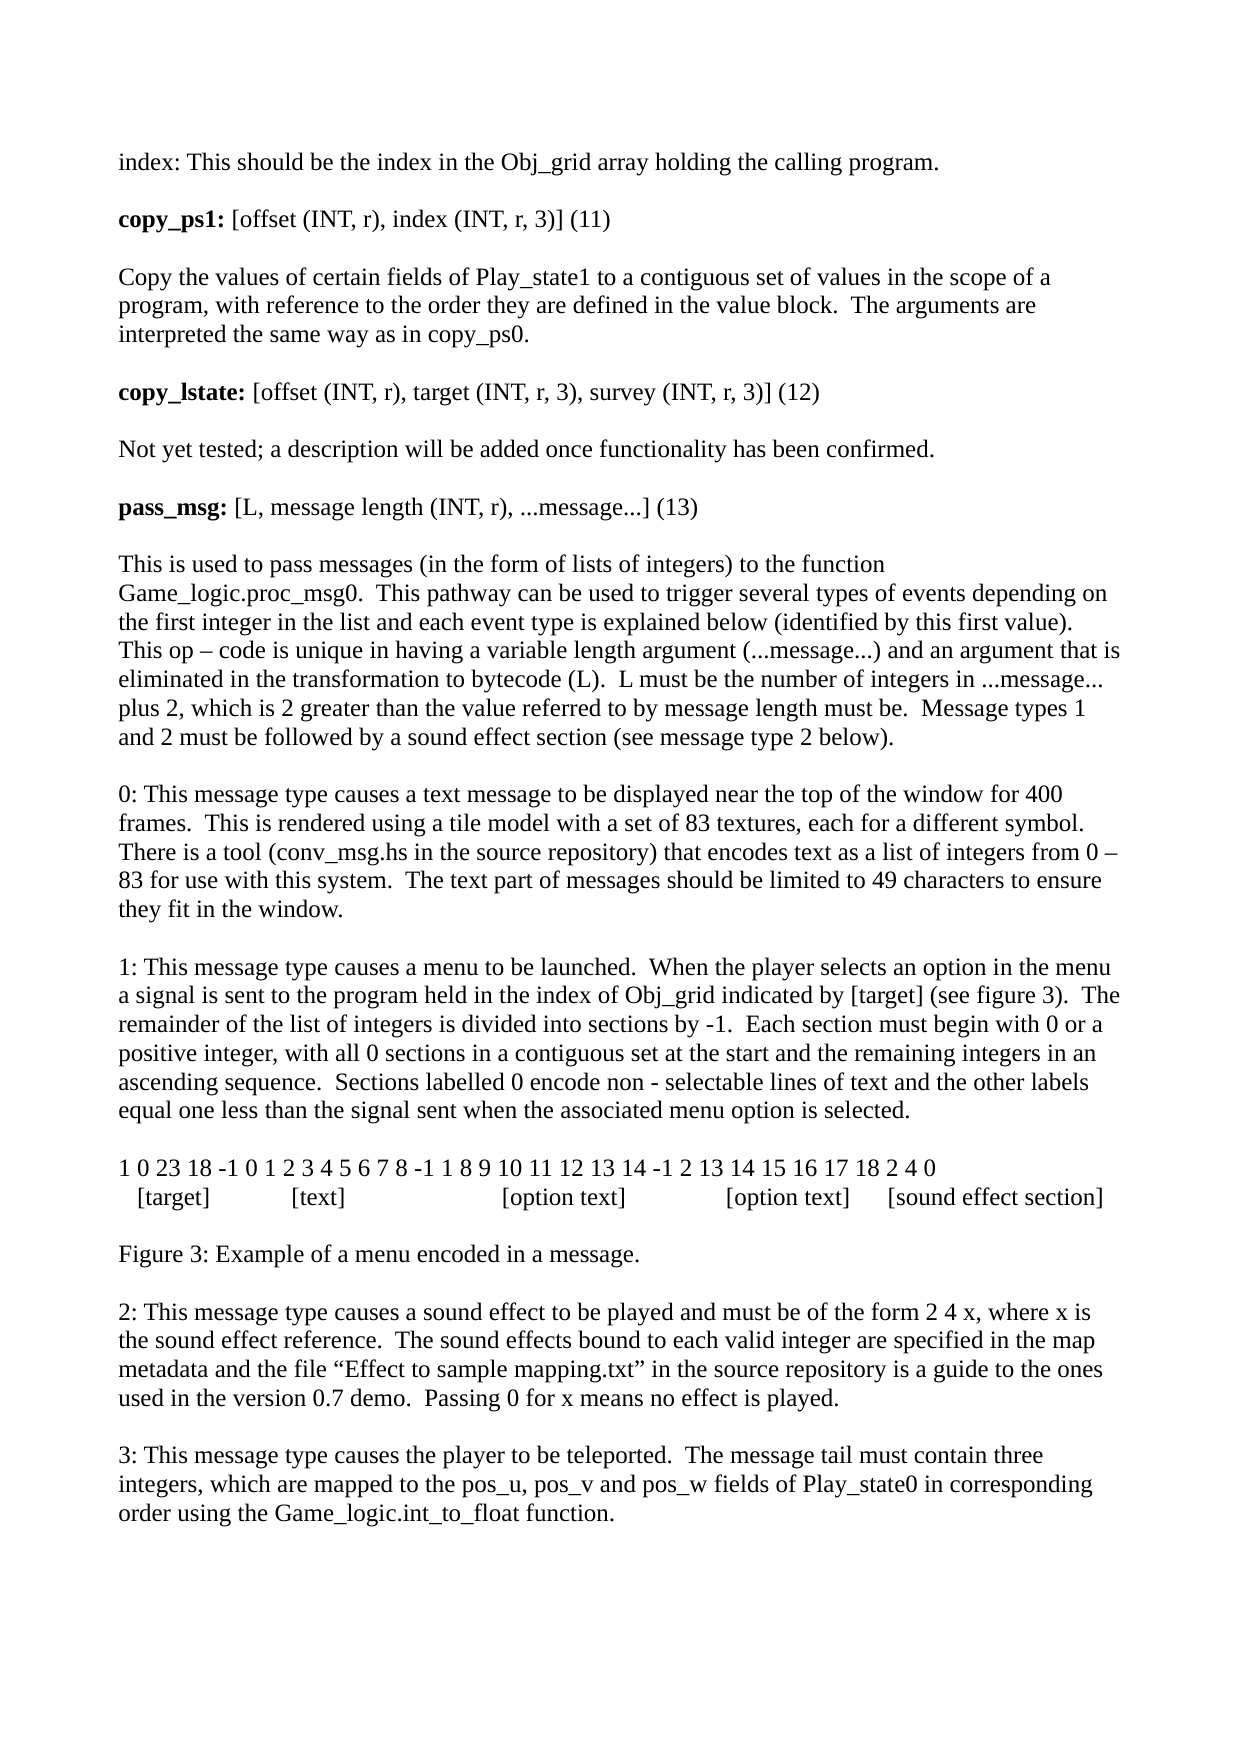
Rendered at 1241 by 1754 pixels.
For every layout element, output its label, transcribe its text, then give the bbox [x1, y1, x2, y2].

text 1 0 23 18 -1 0 1 2 3 4 5 6 7 8 -1 1 8 9 10 11 12 13 14 -1 2 13 14 15 16 17 18 2 4 0 [118, 1153, 1122, 1182]
text copy_lstate: [offset (INT, r), target (INT, r, 3), survey (INT, r, 3)] (12) [118, 377, 1122, 406]
text Not yet tested; a description will be added once functionality has been confirmed. [118, 434, 1122, 463]
text copy_ps1: [offset (INT, r), index (INT, r, 3)] (11) [118, 204, 1122, 233]
text Figure 3: Example of a menu encoded in a message. [118, 1239, 1122, 1268]
text pass_msg: [L, message length (INT, r), ...message...] (13) [118, 492, 1122, 521]
text This is used to pass messages (in the form of lists of integers) to the function Game_logic.proc_msg0. This pathway can be used to trigger several types of events depending on the first integer in the list and each event type is explained below (identified by this first value). This op – code is unique in having a variable length argument (...message...) and an argument that is eliminated in the transformation to bytecode (L). L must be the number of integers in ...message... plus 2, which is 2 greater than the value referred to by message length must be. Message types 1 and 2 must be followed by a sound effect section (see message type 2 below). [118, 549, 1122, 751]
text 0: This message type causes a text message to be displayed near the top of the window for 400 frames. This is rendered using a tile model with a set of 83 textures, each for a different symbol. There is a tool (conv_msg.hs in the source repository) that encodes text as a list of integers from 0 – 83 for use with this system. The text part of messages should be limited to 49 characters to ensure they fit in the window. [118, 779, 1122, 923]
text index: This should be the index in the Obj_grid array holding the calling program. [118, 147, 1122, 176]
text 2: This message type causes a sound effect to be played and must be of the form 2 4 x, where x is the sound effect reference. The sound effects bound to each valid integer are specified in the map metadata and the file “Effect to sample mapping.txt” in the source repository is a guide to the ones used in the version 0.7 demo. Passing 0 for x means no effect is played. [118, 1297, 1122, 1412]
text 3: This message type causes the player to be teleported. The message tail must contain three integers, which are mapped to the pos_u, pos_v and pos_w fields of Play_state0 in corresponding order using the Game_logic.int_to_float function. [118, 1441, 1122, 1527]
text 1: This message type causes a menu to be launched. When the player selects an option in the menu a signal is sent to the program held in the index of Obj_grid indicated by [target] (see figure 3). The remainder of the list of integers is divided into sections by -1. Each section must begin with 0 or a positive integer, with all 0 sections in a contiguous set at the start and the remaining integers in an ascending sequence. Sections labelled 0 encode non - selectable lines of text and the other labels equal one less than the signal sent when the associated menu option is selected. [118, 952, 1122, 1124]
text Copy the values of certain fields of Play_state1 to a contiguous set of values in the scope of a program, with reference to the order they are defined in the value block. The arguments are interpreted the same way as in copy_ps0. [118, 262, 1122, 348]
text [target] [text] [option text] [option text] [sound effect section] [118, 1182, 1122, 1211]
